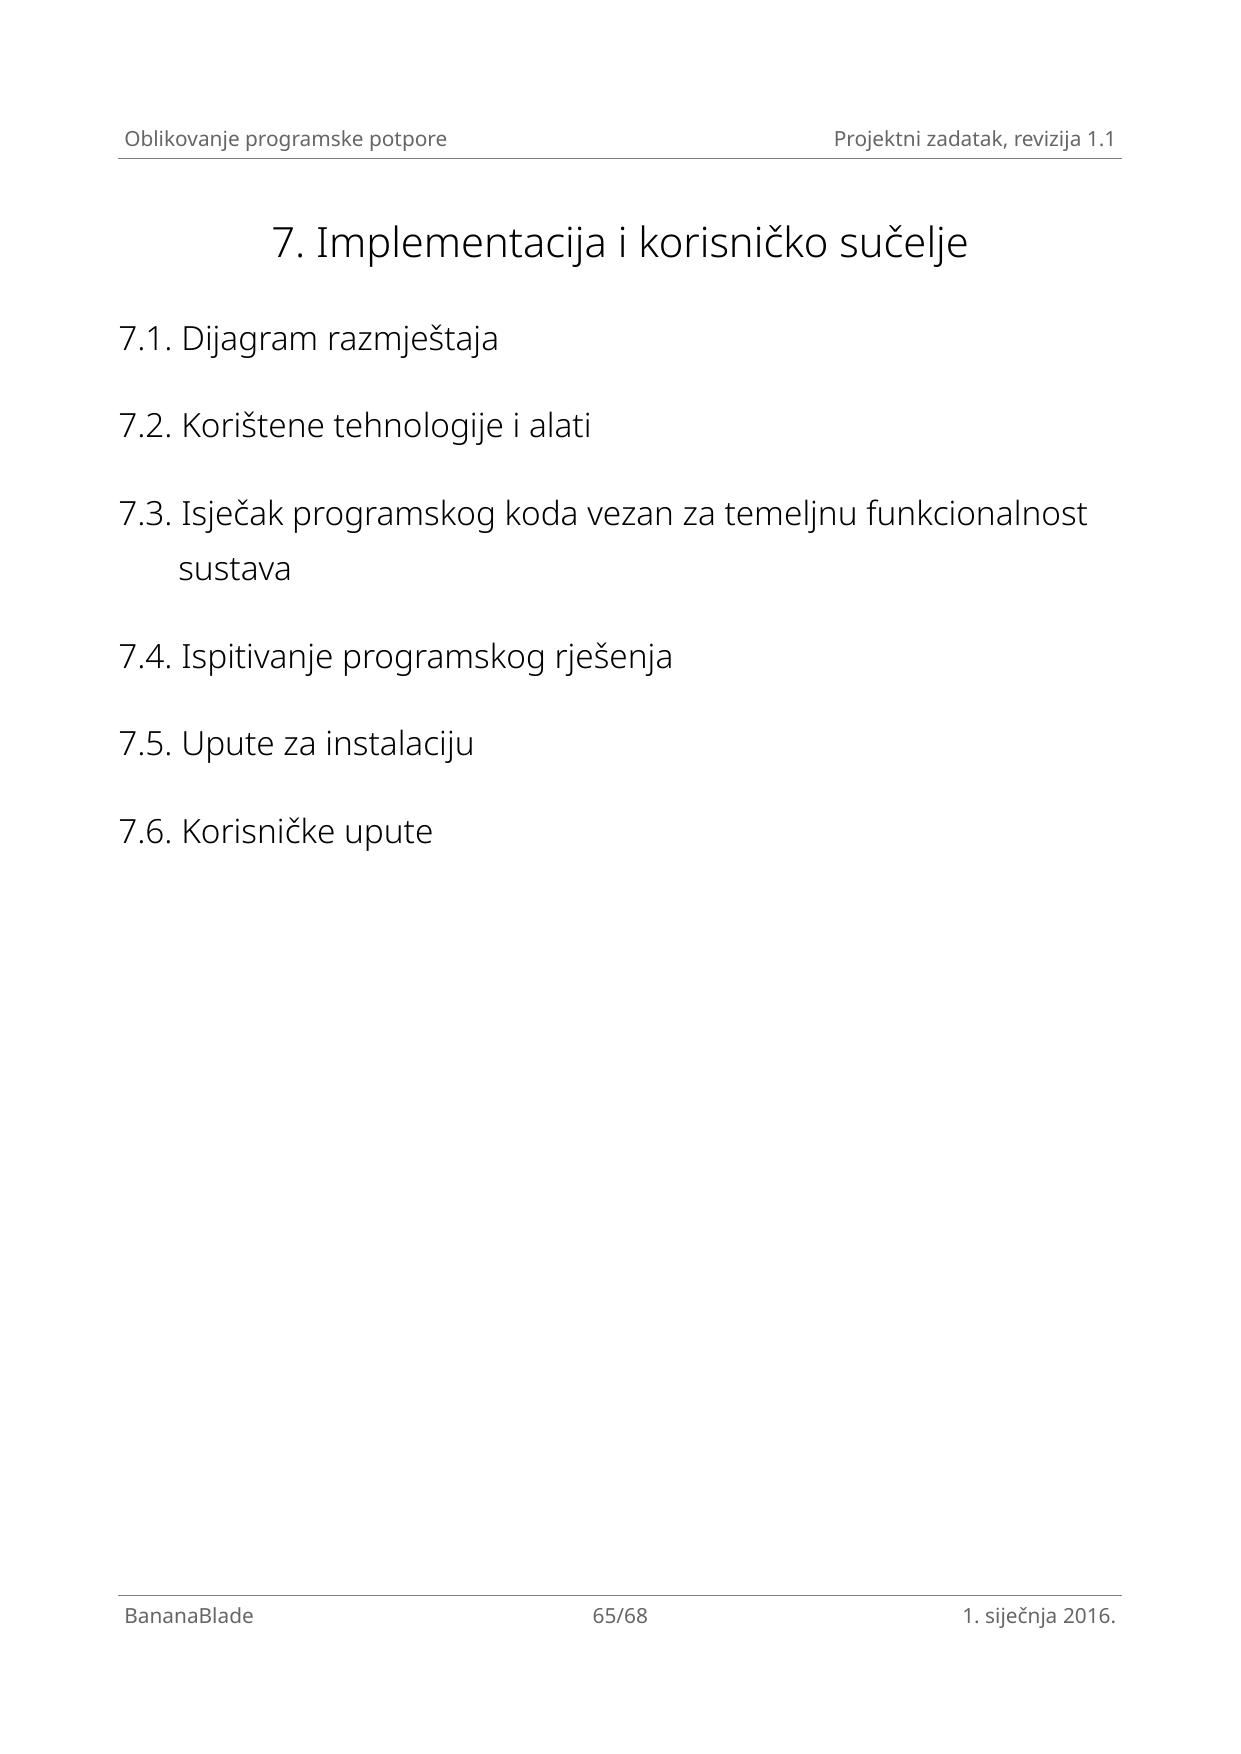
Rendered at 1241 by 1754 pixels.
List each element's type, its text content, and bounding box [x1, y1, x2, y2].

subtitle 7.1. Dijagram razmještaja [118, 314, 1122, 360]
subtitle 7.4. Ispitivanje programskog rješenja [118, 632, 1122, 678]
subtitle 7.6. Korisničke upute [118, 808, 1122, 853]
subtitle 7.5. Upute za instalaciju [118, 720, 1122, 766]
subtitle 7.3. Isječak programskog koda vezan za temeljnu funkcionalnost sustava [118, 490, 1122, 590]
subtitle 7.2. Korištene tehnologije i alati [118, 402, 1122, 448]
subtitle 7. Implementacija i korisničko sučelje [118, 213, 1122, 270]
